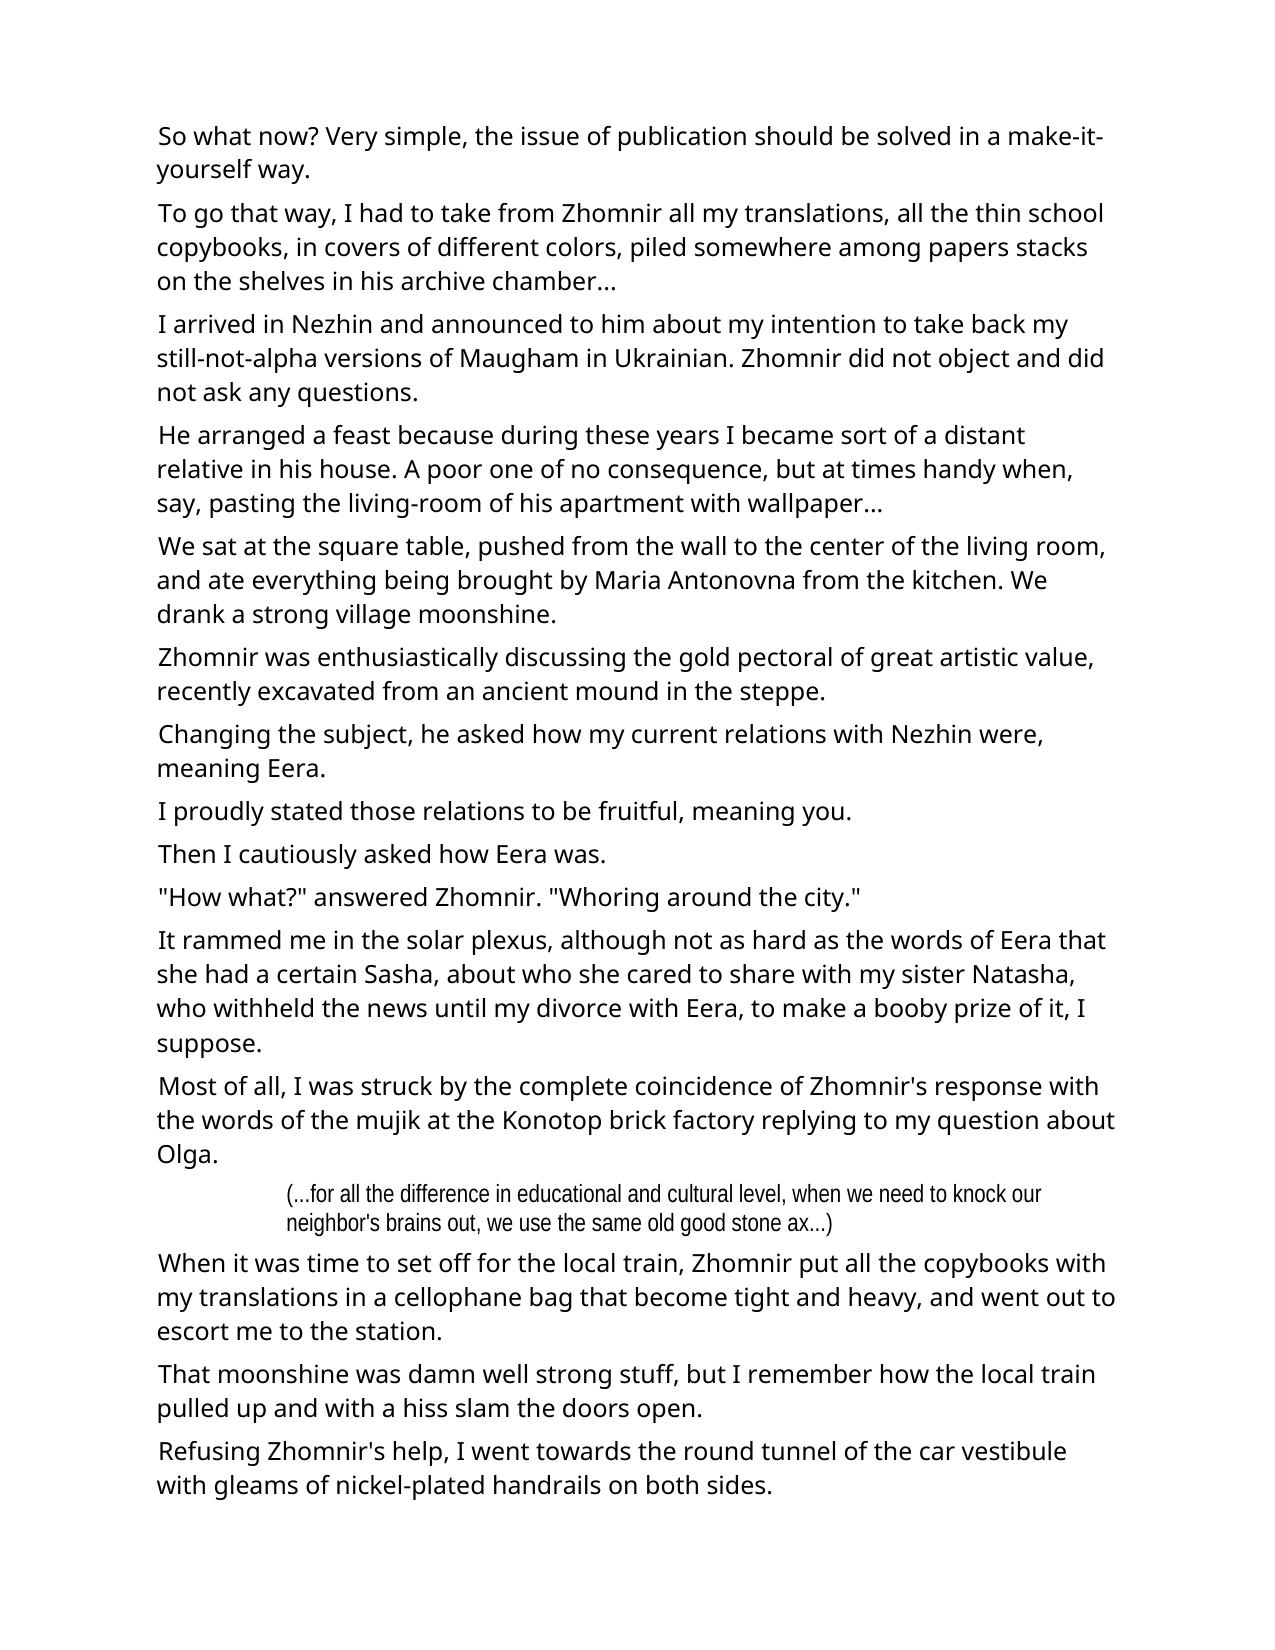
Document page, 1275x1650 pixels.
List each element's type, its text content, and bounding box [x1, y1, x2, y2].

text To go that way, I had to take from Zhomnir all my translations, all the thin school copybooks, in covers of different colors, piled somewhere among papers stacks on the shelves in his archive chamber... [156, 195, 1118, 297]
text Most of all, I was struck by the complete coincidence of Zhomnir's response with the words of the mujik at the Konotop brick factory replying to my question about Olga. [156, 1068, 1118, 1170]
text He arranged a feast because during these years I became sort of a distant relative in his house. A poor one of no consequence, but at times handy when, say, pasting the living-room of his apartment with wallpaper... [156, 417, 1118, 520]
text So what now? Very simple, the issue of publication should be solved in a make-it-yourself way. [156, 118, 1118, 186]
text Refusing Zhomnir's help, I went towards the round tunnel of the car vestibule with gleams of nickel-plated handrails on both sides. [156, 1434, 1118, 1502]
text Zhomnir was enthusiastically discussing the gold pectoral of great artistic value, recently excavated from an ancient mound in the steppe. [156, 640, 1118, 708]
text When it was time to set off for the local train, Zhomnir put all the copybooks with my translations in a cellophane bag that become tight and heavy, and went out to escort me to the station. [156, 1246, 1118, 1348]
list (...for all the difference in educational and cultural level, when we need to knock our neighbor's brains out, we use the same old good stone ax...) [286, 1179, 1118, 1237]
text I proudly stated those relations to be fruitful, meaning you. [156, 794, 1118, 828]
text Changing the subject, he asked how my current relations with Nezhin were, meaning Eera. [156, 717, 1118, 785]
text Then I cautiously asked how Eera was. [156, 837, 1118, 871]
text That moonshine was damn well strong stuff, but I remember how the local train pulled up and with a hiss slam the doors open. [156, 1357, 1118, 1425]
text I arrived in Nezhin and announced to him about my intention to take back my still-not-alpha versions of Maugham in Ukrainian. Zhomnir did not object and did not ask any questions. [156, 306, 1118, 408]
text "How what?" answered Zhomnir. "Whoring around the city." [156, 880, 1118, 914]
text We sat at the square table, pushed from the wall to the center of the living room, and ate everything being brought by Maria Antonovna from the kitchen. We drank a strong village moonshine. [156, 529, 1118, 631]
text It rammed me in the solar plexus, although not as hard as the words of Eera that she had a certain Sasha, about who she cared to share with my sister Natasha, who withheld the news until my divorce with Eera, to make a booby prize of it, I suppose. [156, 923, 1118, 1059]
